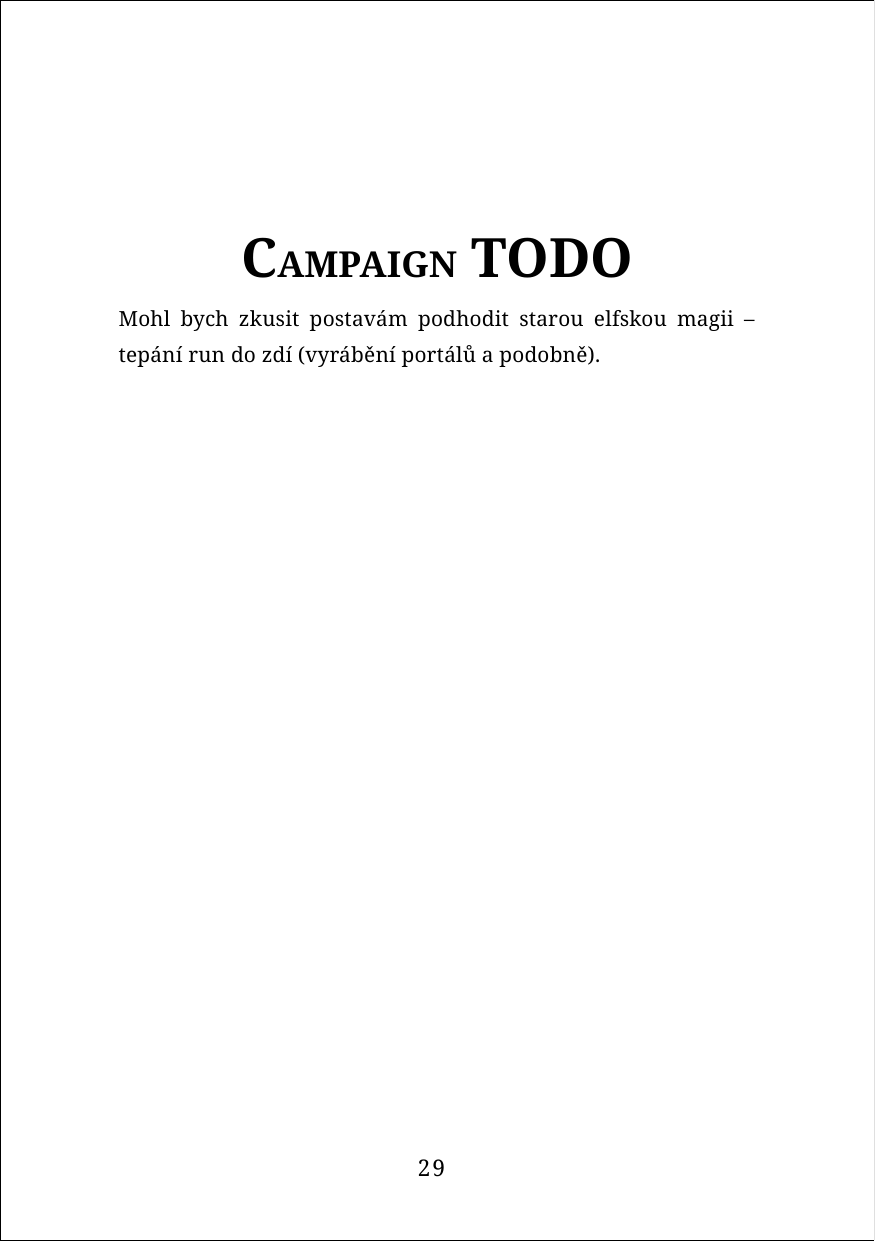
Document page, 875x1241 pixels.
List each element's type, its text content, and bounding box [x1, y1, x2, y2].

text Mohl bych zkusit postavám podhodit starou elfskou magii – tepání run do zdí (vyrábění portálů a podobně). [118, 304, 756, 368]
subtitle Campaign TODO [118, 219, 756, 293]
